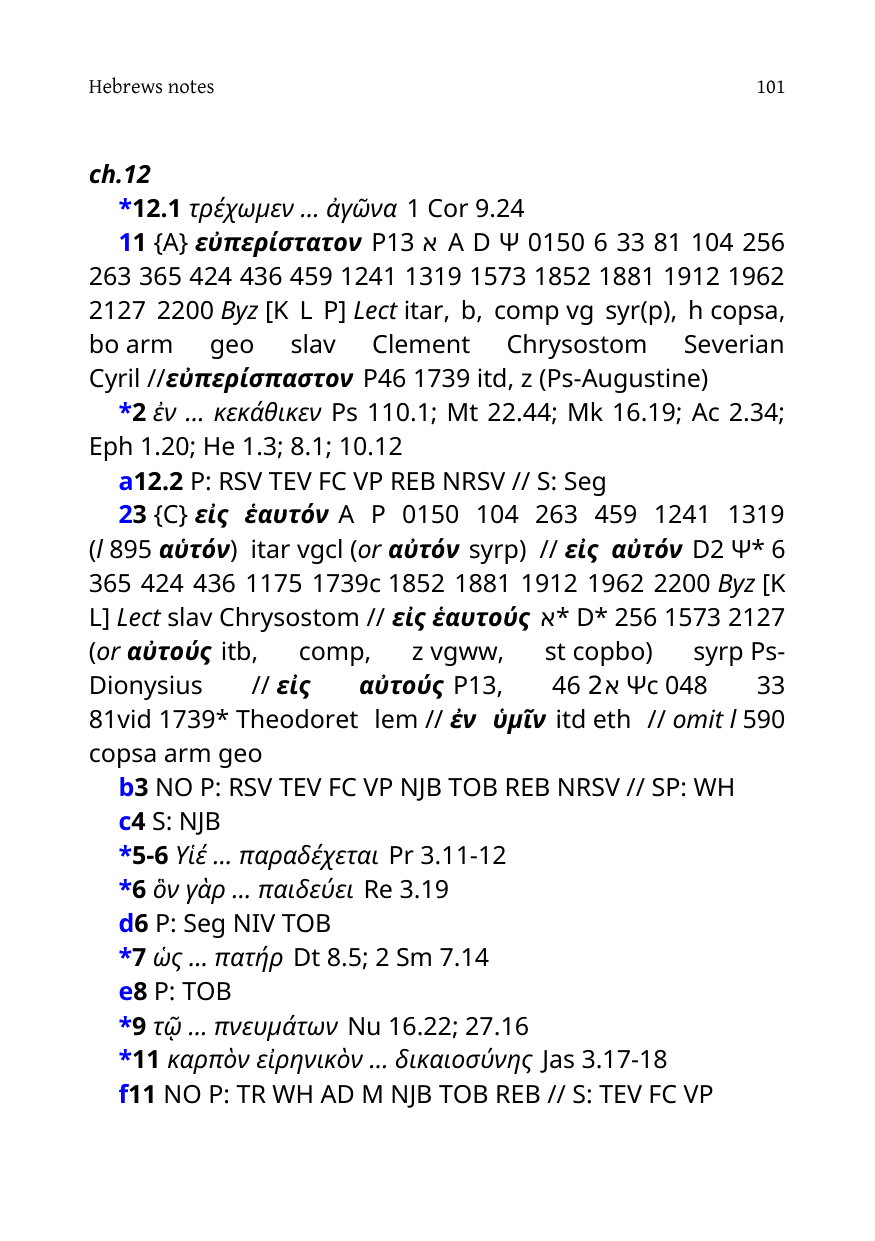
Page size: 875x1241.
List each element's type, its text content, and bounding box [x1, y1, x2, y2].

text c4 S: NJB [89, 804, 785, 838]
text *9 τῷ … πνευμάτων Nu 16.22; 27.16 [89, 1008, 785, 1042]
text b3 NO P: RSV TEV FC VP NJB TOB REB NRSV // SP: WH [89, 770, 785, 804]
text f11 NO P: TR WH AD M NJB TOB REB // S: TEV FC VP [89, 1076, 785, 1110]
text *2 ἐν … κεκάθικεν Ps 110.1; Mt 22.44; Mk 16.19; Ac 2.34; Eph 1.20; He 1.3; 8.1; 10.12 [89, 395, 785, 463]
subtitle ch.12 [89, 157, 771, 191]
text d6 P: Seg NIV TOB [89, 906, 785, 940]
text e8 P: TOB [89, 974, 785, 1008]
text *11 καρπὸν εἰρηνικὸν … δικαιοσύνης Jas 3.17-18 [89, 1042, 785, 1076]
text *5-6 Υἱέ … παραδέχεται Pr 3.11-12 [89, 838, 785, 872]
text 23 {C} εἰς ἑαυτόν A P 0150 104 263 459 1241 1319 (l 895 αὑτόν) itar vgcl (or αὐτόν syrp) // εἰς αὐτόν D2 Ψ* 6 365 424 436 1175 1739c 1852 1881 1912 1962 2200 Byz [K L] Lect slav Chrysostom // εἰς ἑαυτούς א* D* 256 1573 2127 (or αὐτούς itb, comp, z vgww, st copbo) syrp Ps-Dionysius // εἰς αὐτούς P13, 46 א2 Ψc 048 33 81vid 1739* Theodoret lem // ἐν ὑμῖν itd eth // omit l 590 copsa arm geo [89, 497, 785, 770]
text *12.1 τρέχωμεν … ἀγῶνα 1 Cor 9.24 [89, 191, 785, 225]
text *6 ὃν γὰρ … παιδεύει Re 3.19 [89, 872, 785, 906]
text *7 ὡς … πατήρ Dt 8.5; 2 Sm 7.14 [89, 940, 785, 974]
text a12.2 P: RSV TEV FC VP REB NRSV // S: Seg [89, 463, 785, 497]
text 11 {A} εὐπερίστατον P13 א A D Ψ 0150 6 33 81 104 256 263 365 424 436 459 1241 1319 1573 1852 1881 1912 1962 2127 2200 Byz [K L P] Lect itar, b, comp vg syr(p), h copsa, bo arm geo slav Clement Chrysostom Severian Cyril //εὐπερίσπαστον P46 1739 itd, z (Ps-Augustine) [89, 225, 785, 395]
